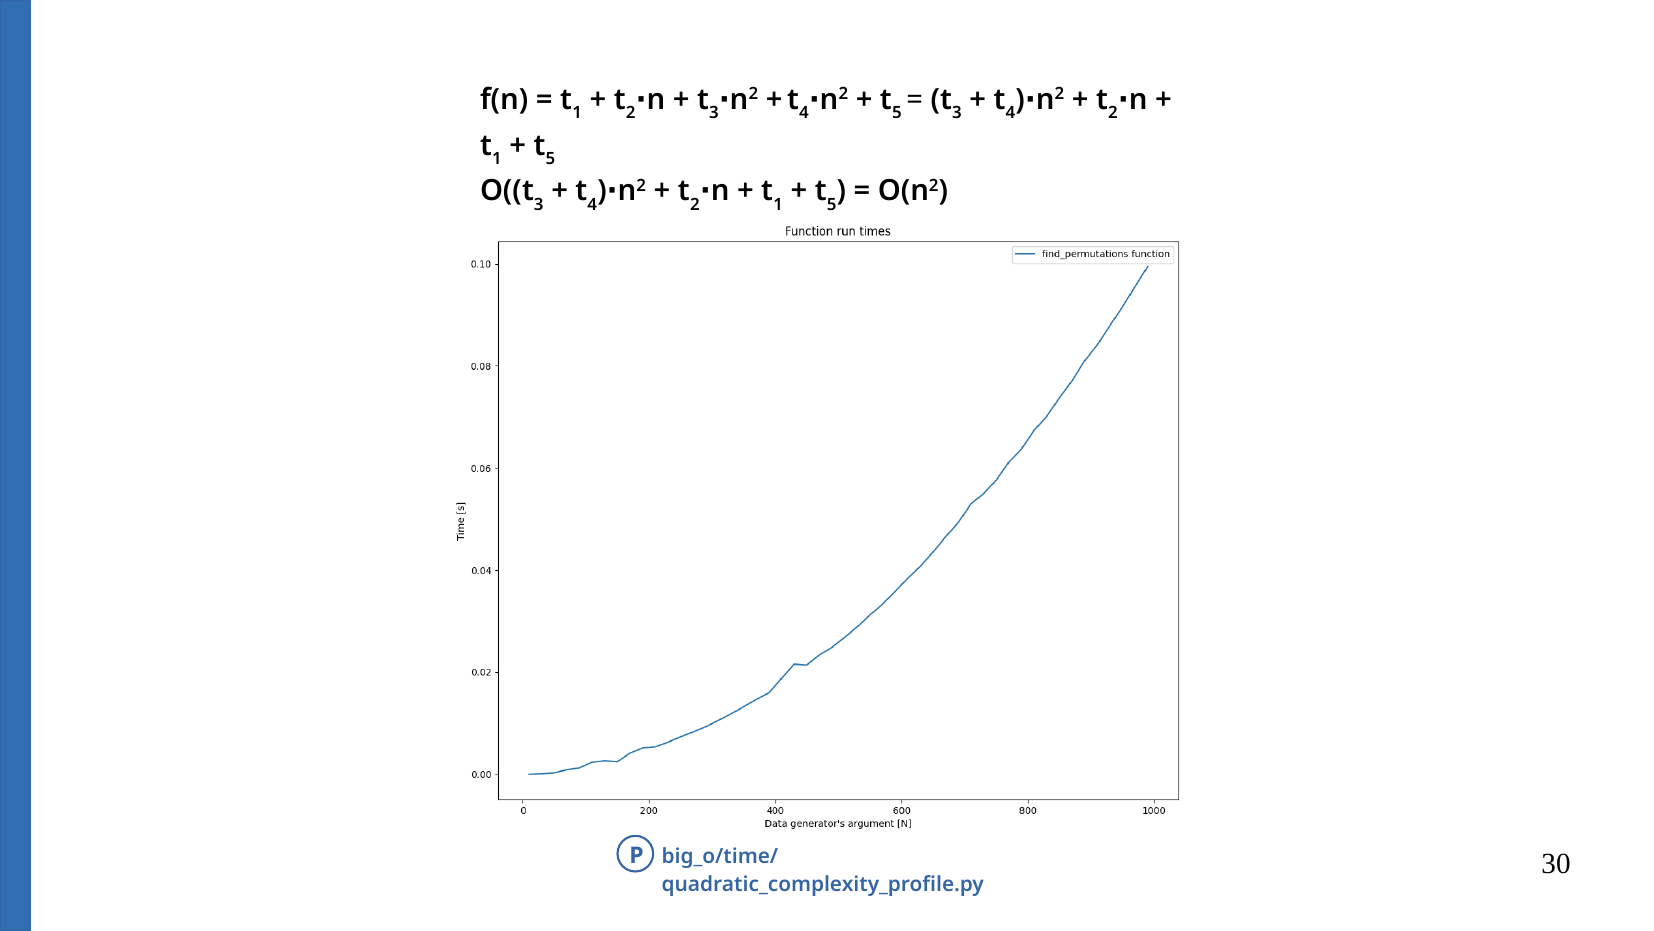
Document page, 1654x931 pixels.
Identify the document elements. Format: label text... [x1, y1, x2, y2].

text_box [0, 0, 31, 931]
text_box P [615, 831, 645, 879]
text_box big_o/time/quadratic_complexity_profile.py [646, 833, 1110, 875]
picture [711, 875, 826, 879]
picture [828, 875, 926, 879]
picture [927, 875, 938, 879]
text_box f(n) = t1 + t2⋅n + t3⋅n2 + t4⋅n2 + t5 = (t3 + t4)⋅n2 + t2⋅n + t1 + t5 O((t3 + t4)⋅n2 + t2⋅n + t1 + t5) = O(n2) [465, 70, 1189, 175]
picture [645, 869, 709, 879]
picture [388, 154, 1266, 879]
